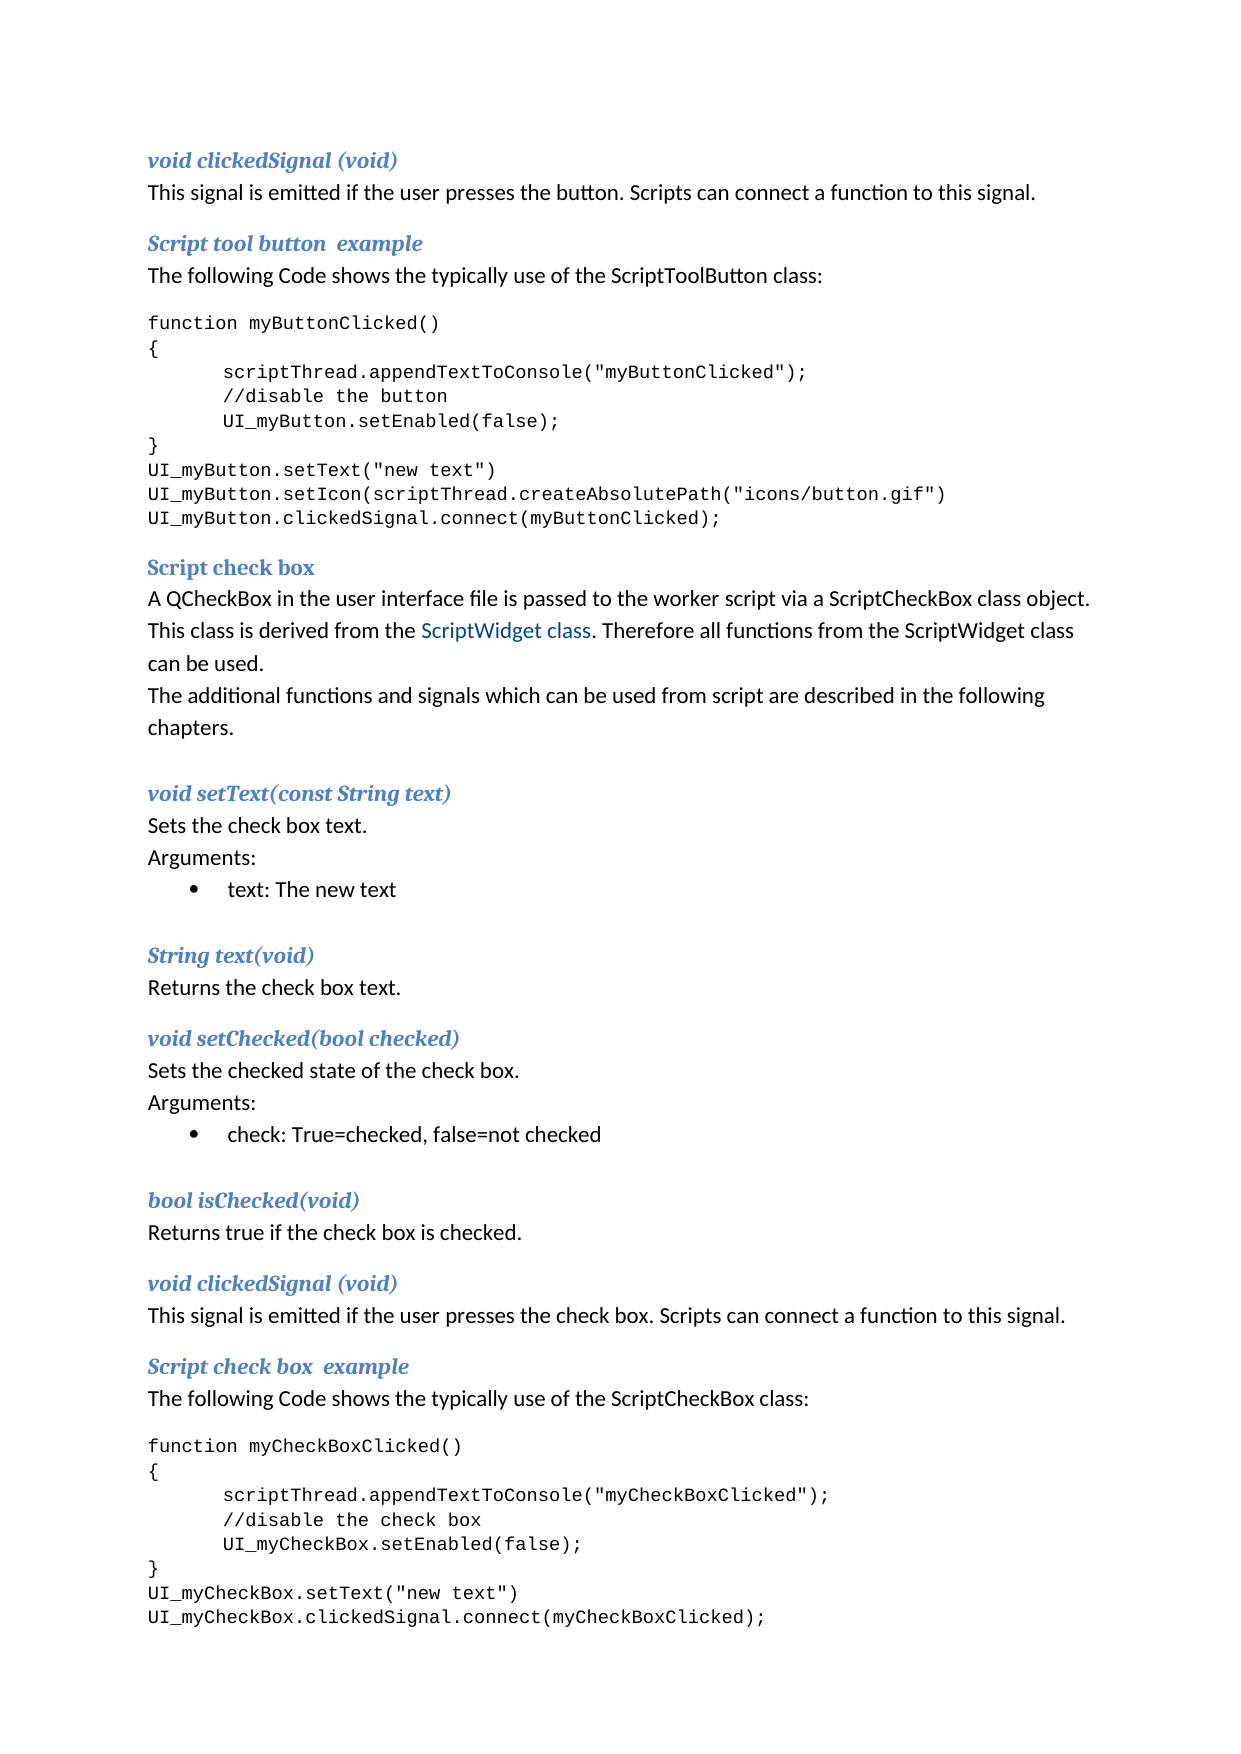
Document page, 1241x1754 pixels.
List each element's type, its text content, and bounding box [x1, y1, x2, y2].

text //disable the check box [148, 1510, 1093, 1532]
text UI_myButton.setText("new text") [148, 460, 1093, 482]
subtitle Script check box [148, 554, 1093, 581]
text UI_myCheckBox.setText("new text") [148, 1583, 1093, 1605]
text A QCheckBox in the user interface file is passed to the worker script via a ScriptCheckBox class object. This class is derived from the ScriptWidget class. Therefore all functions from the ScriptWidget class can be used. [148, 584, 1093, 677]
subtitle void clickedSignal (void) [148, 148, 1093, 174]
subtitle void setText(const String text) [148, 781, 1093, 807]
text UI_myButton.setIcon(scriptThread.createAbsolutePath("icons/button.gif") [148, 485, 1093, 506]
text Returns true if the check box is checked. [148, 1218, 1093, 1246]
text UI_myCheckBox.clickedSignal.connect(myCheckBoxClicked); [148, 1608, 1093, 1629]
subtitle void clickedSignal (void) [148, 1271, 1093, 1297]
subtitle void setChecked(bool checked) [148, 1026, 1093, 1052]
subtitle bool isChecked(void) [148, 1187, 1093, 1214]
text scriptThread.appendTextToConsole("myCheckBoxClicked"); [148, 1486, 1093, 1507]
text Arguments: [148, 843, 1093, 871]
text scriptThread.appendTextToConsole("myButtonClicked"); [148, 363, 1093, 384]
text This signal is emitted if the user presses the button. Scripts can connect a function to this signal. [148, 178, 1093, 206]
text } [148, 436, 1093, 457]
text UI_myCheckBox.setEnabled(false); [148, 1535, 1093, 1556]
text Sets the checked state of the check box. [148, 1056, 1093, 1084]
text { [148, 338, 1093, 360]
subtitle Script check box example [148, 1354, 1093, 1380]
text The additional functions and signals which can be used from script are described in the following chapters. [148, 681, 1093, 741]
subtitle String text(void) [148, 942, 1093, 969]
text function myButtonClicked() [148, 314, 1093, 335]
text function myCheckBoxClicked() [148, 1437, 1093, 1458]
text The following Code shows the typically use of the ScriptToolButton class: [148, 261, 1093, 289]
list text: The new text [190, 875, 1093, 903]
text { [148, 1462, 1093, 1483]
text Arguments: [148, 1088, 1093, 1116]
text The following Code shows the typically use of the ScriptCheckBox class: [148, 1384, 1093, 1412]
text Sets the check box text. [148, 811, 1093, 839]
text Returns the check box text. [148, 973, 1093, 1001]
text UI_myButton.setEnabled(false); [148, 412, 1093, 433]
list check: True=checked, false=not checked [190, 1120, 1093, 1148]
text This signal is emitted if the user presses the check box. Scripts can connect a function to this signal. [148, 1301, 1093, 1329]
subtitle Script tool button example [148, 231, 1093, 257]
text } [148, 1559, 1093, 1580]
text //disable the button [148, 387, 1093, 408]
text UI_myButton.clickedSignal.connect(myButtonClicked); [148, 509, 1093, 530]
